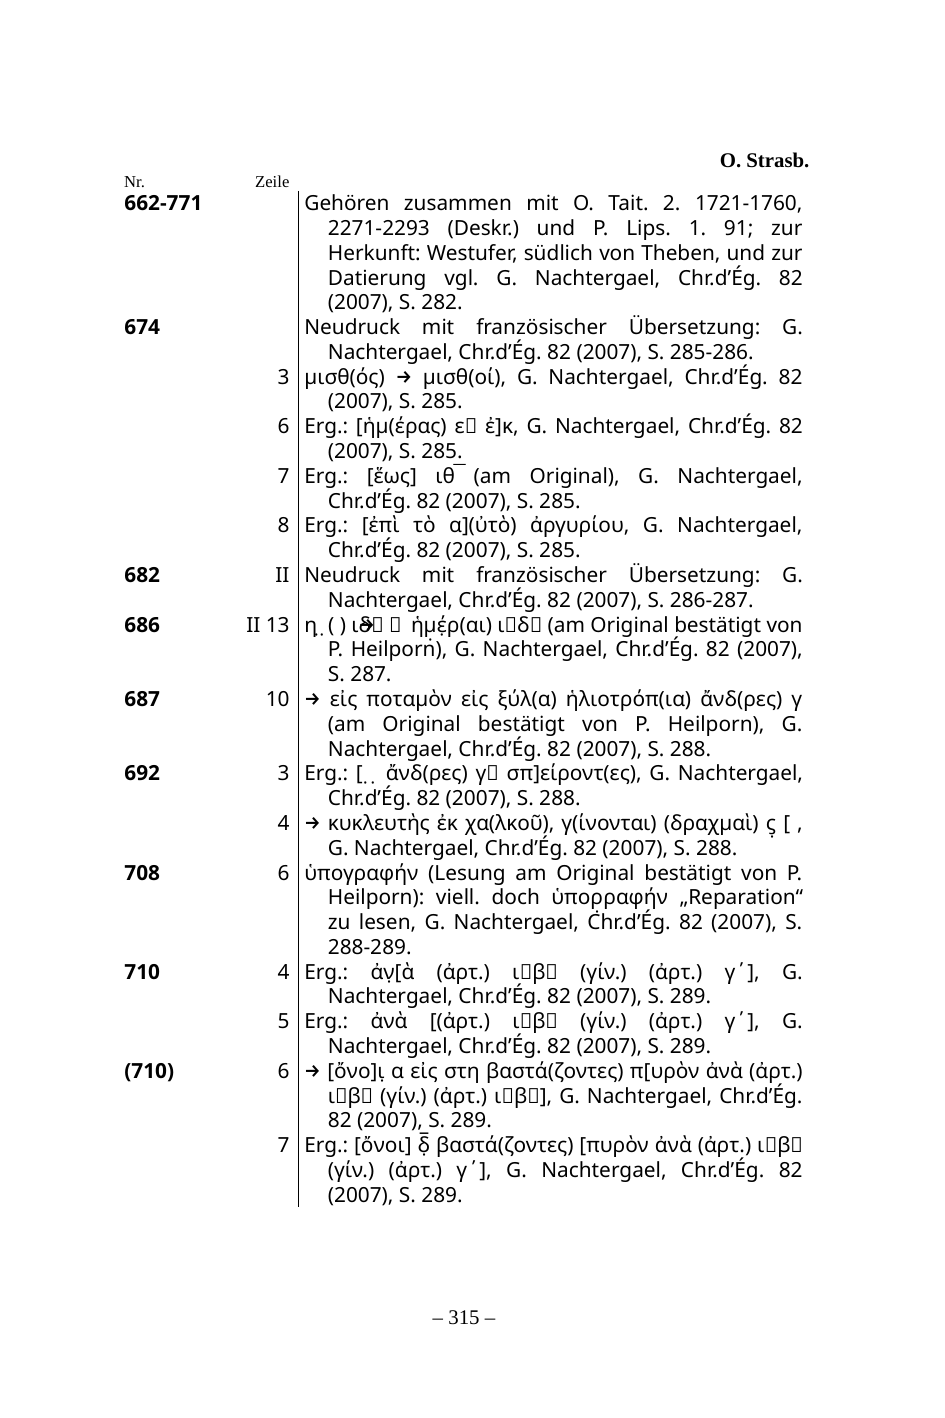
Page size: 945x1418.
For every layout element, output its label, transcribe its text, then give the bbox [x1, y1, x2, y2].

table_cell 3 [207, 364, 298, 414]
table_cell 4 [207, 811, 298, 860]
table_cell [118, 1009, 207, 1058]
table_cell 682 [118, 563, 207, 612]
table_cell 687 [118, 687, 207, 761]
table_cell (710) [118, 1059, 207, 1133]
table_cell Erg.: [ὄνοι] δ̣̅ βαστά(ζοντες) [πυρὸν ἀνὰ (ἀρτ.) ιβ (γίν.) (ἀρτ.) γ´], G. Nachtergael, Chr.d’Ég. 82 (2007), S. 289. [299, 1133, 809, 1207]
table_cell 4 [207, 959, 298, 1009]
table_cell [118, 414, 207, 463]
table_cell [118, 464, 207, 513]
table_cell II [207, 563, 298, 612]
table_cell 692 [118, 761, 207, 811]
table_cell Erg.: [ἐπὶ τὸ α](ὐτὸ) ἀργυρίου, G. Nachtergael, Chr.d’Ég. 82 (2007), S. 285. [299, 513, 809, 563]
table_cell 674 [118, 315, 298, 364]
table_cell 8 [207, 513, 298, 563]
table_cell Erg.: [ἡμ(έρας) ε ἐ]κ, G. Nachtergael, Chr.d’Ég. 82 (2007), S. 285. [299, 414, 809, 463]
table_cell 7 [207, 464, 298, 513]
table_cell μισθ(ός) → μισθ(οί), G. Nachtergael, Chr.d’Ég. 82 (2007), S. 285. [299, 364, 809, 414]
table_cell [118, 811, 207, 860]
table_cell Erg.: [ἕως] ιθ͞ (am Original), G. Nachtergael, Chr.d’Ég. 82 (2007), S. 285. [299, 464, 809, 513]
table_cell 6 [207, 1059, 298, 1133]
table_cell → [ὄνο]ι̣ α εἰς στη βαστά(ζοντες) π[υρὸν ἀνὰ (ἀρτ.) ιβ (γίν.) (ἀρτ.) ιβ], G. Nachtergael, Chr.d’Ég. 82 (2007), S. 289. [299, 1059, 809, 1133]
table_cell [118, 1133, 207, 1207]
table_cell 5 [207, 1009, 298, 1058]
table_cell ὑπογραφήν (Lesung am Original bestätigt von P. Heilporn): viell. doch ὑπορ̣ραφήν „Reparation“ zu lesen, G. Nachtergael, Chr.d’Ég. 82 (2007), S. 288-289. [299, 860, 809, 959]
table_cell 3 [207, 761, 298, 811]
table_cell Neudruck mit französischer Übersetzung: G. Nachtergael, Chr.d’Ég. 82 (2007), S. 286-287. [299, 563, 809, 612]
table_cell Neudruck mit französischer Übersetzung: G. Nachtergael, Chr.d’Ég. 82 (2007), S. 285-286. [299, 315, 809, 364]
table_cell II 13 [207, 612, 298, 687]
table_cell Erg.: ἀνὰ [(ἀρτ.) ιβ (γίν.) (ἀρτ.) γ´], G. Nachtergael, Chr.d’Ég. 82 (2007), S. 289. [299, 1009, 809, 1058]
table_cell 686 [118, 612, 207, 687]
table_cell 6 [207, 860, 298, 959]
table_cell Erg.: ἀν̣[ὰ (ἀρτ.) ιβ (γίν.) (ἀρτ.) γ´], G. Nachtergael, Chr.d’Ég. 82 (2007), S. 289. [299, 959, 809, 1009]
table_cell η ̣ ̣( ) ιδ → ἡμ̣έ̣ρ(αι) ιδ (am Original bestätigt von P. Heilporn), G. Nachtergael, Chr.d’Ég. 82 (2007), S. 287. [299, 612, 809, 687]
table_cell 708 [118, 860, 207, 959]
table_cell → εἰς ποταμὸν εἰς ξύλ(α) ἡλιοτρόπ(ια) ἄνδ(ρες) γ (am Original bestätigt von P. Heilporn), G. Nachtergael, Chr.d’Ég. 82 (2007), S. 288. [299, 687, 809, 761]
table_cell [118, 513, 207, 563]
table_cell 662-771 [118, 191, 298, 315]
table_cell 6 [207, 414, 298, 463]
table_cell Erg.: [ ̣ ̣ ἄνδ(ρες) γ σπ]είροντ(ες), G. Nachtergael, Chr.d’Ég. 82 (2007), S. 288. [299, 761, 809, 811]
table_cell 10 [207, 687, 298, 761]
table_cell 710 [118, 959, 207, 1009]
table_cell Gehören zusammen mit O. Tait. 2. 1721-1760, 2271-2293 (Deskr.) und P. Lips. 1. 91; zur Herkunft: Westufer, südlich von Theben, und zur Datierung vgl. G. Nachtergael, Chr.d’Ég. 82 (2007), S. 282. [299, 191, 809, 315]
table_cell [118, 364, 207, 414]
table_cell → κυκλευτὴς ἐκ χα(λκοῦ), γ(ίνονται) (δραχμαὶ) ϛ̣ [ , G. Nachtergael, Chr.d’Ég. 82 (2007), S. 288. [299, 811, 809, 860]
table_cell 7 [207, 1133, 298, 1207]
